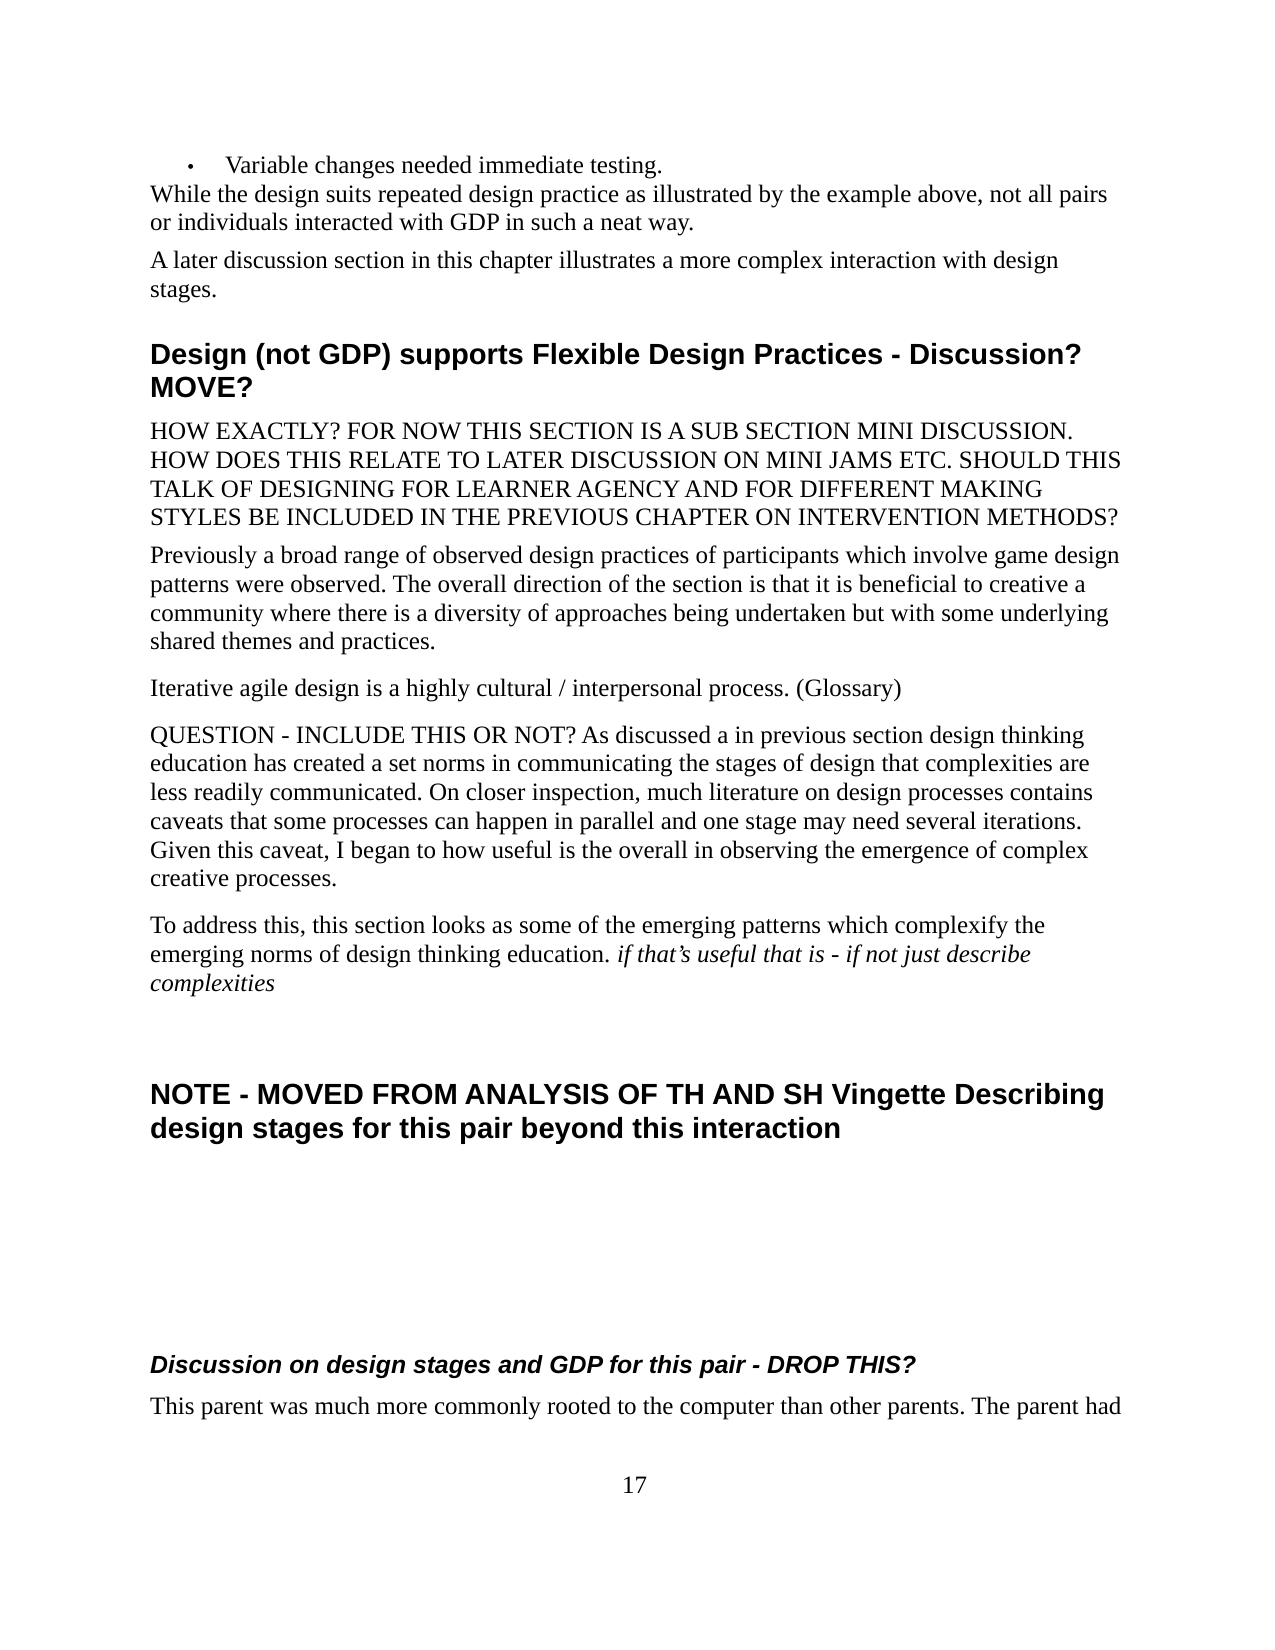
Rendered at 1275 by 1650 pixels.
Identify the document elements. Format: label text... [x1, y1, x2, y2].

subtitle Discussion on design stages and GDP for this pair - DROP THIS? [150, 1350, 1125, 1379]
text Previously a broad range of observed design practices of participants which involve game design patterns were observed. The overall direction of the section is that it is beneficial to creative a community where there is a diversity of approaches being undertaken but with some underlying shared themes and practices. [150, 540, 1125, 655]
list Variable changes needed immediate testing. [187, 150, 1125, 179]
text This parent was much more commonly rooted to the computer than other parents. The parent had [150, 1391, 1125, 1420]
text A later discussion section in this chapter illustrates a more complex interaction with design stages. [150, 245, 1125, 303]
subtitle Design (not GDP) supports Flexible Design Practices - Discussion? MOVE? [150, 337, 1125, 404]
text HOW EXACTLY? FOR NOW THIS SECTION IS A SUB SECTION MINI DISCUSSION. HOW DOES THIS RELATE TO LATER DISCUSSION ON MINI JAMS ETC. SHOULD THIS TALK OF DESIGNING FOR LEARNER AGENCY AND FOR DIFFERENT MAKING STYLES BE INCLUDED IN THE PREVIOUS CHAPTER ON INTERVENTION METHODS? [150, 416, 1125, 531]
text Iterative agile design is a highly cultural / interpersonal process. (Glossary) [150, 673, 1125, 702]
subtitle NOTE - MOVED FROM ANALYSIS OF TH AND SH Vingette Describing design stages for this pair beyond this interaction [150, 1077, 1125, 1144]
text While the design suits repeated design practice as illustrated by the example above, not all pairs or individuals interacted with GDP in such a neat way. [150, 179, 1125, 236]
text To address this, this section looks as some of the emerging patterns which complexify the emerging norms of design thinking education. if that’s useful that is - if not just describe complexities [150, 910, 1125, 996]
text QUESTION - INCLUDE THIS OR NOT? As discussed a in previous section design thinking education has created a set norms in communicating the stages of design that complexities are less readily communicated. On closer inspection, much literature on design processes contains caveats that some processes can happen in parallel and one stage may need several iterations. Given this caveat, I began to how useful is the overall in observing the emergence of complex creative processes. [150, 720, 1125, 892]
